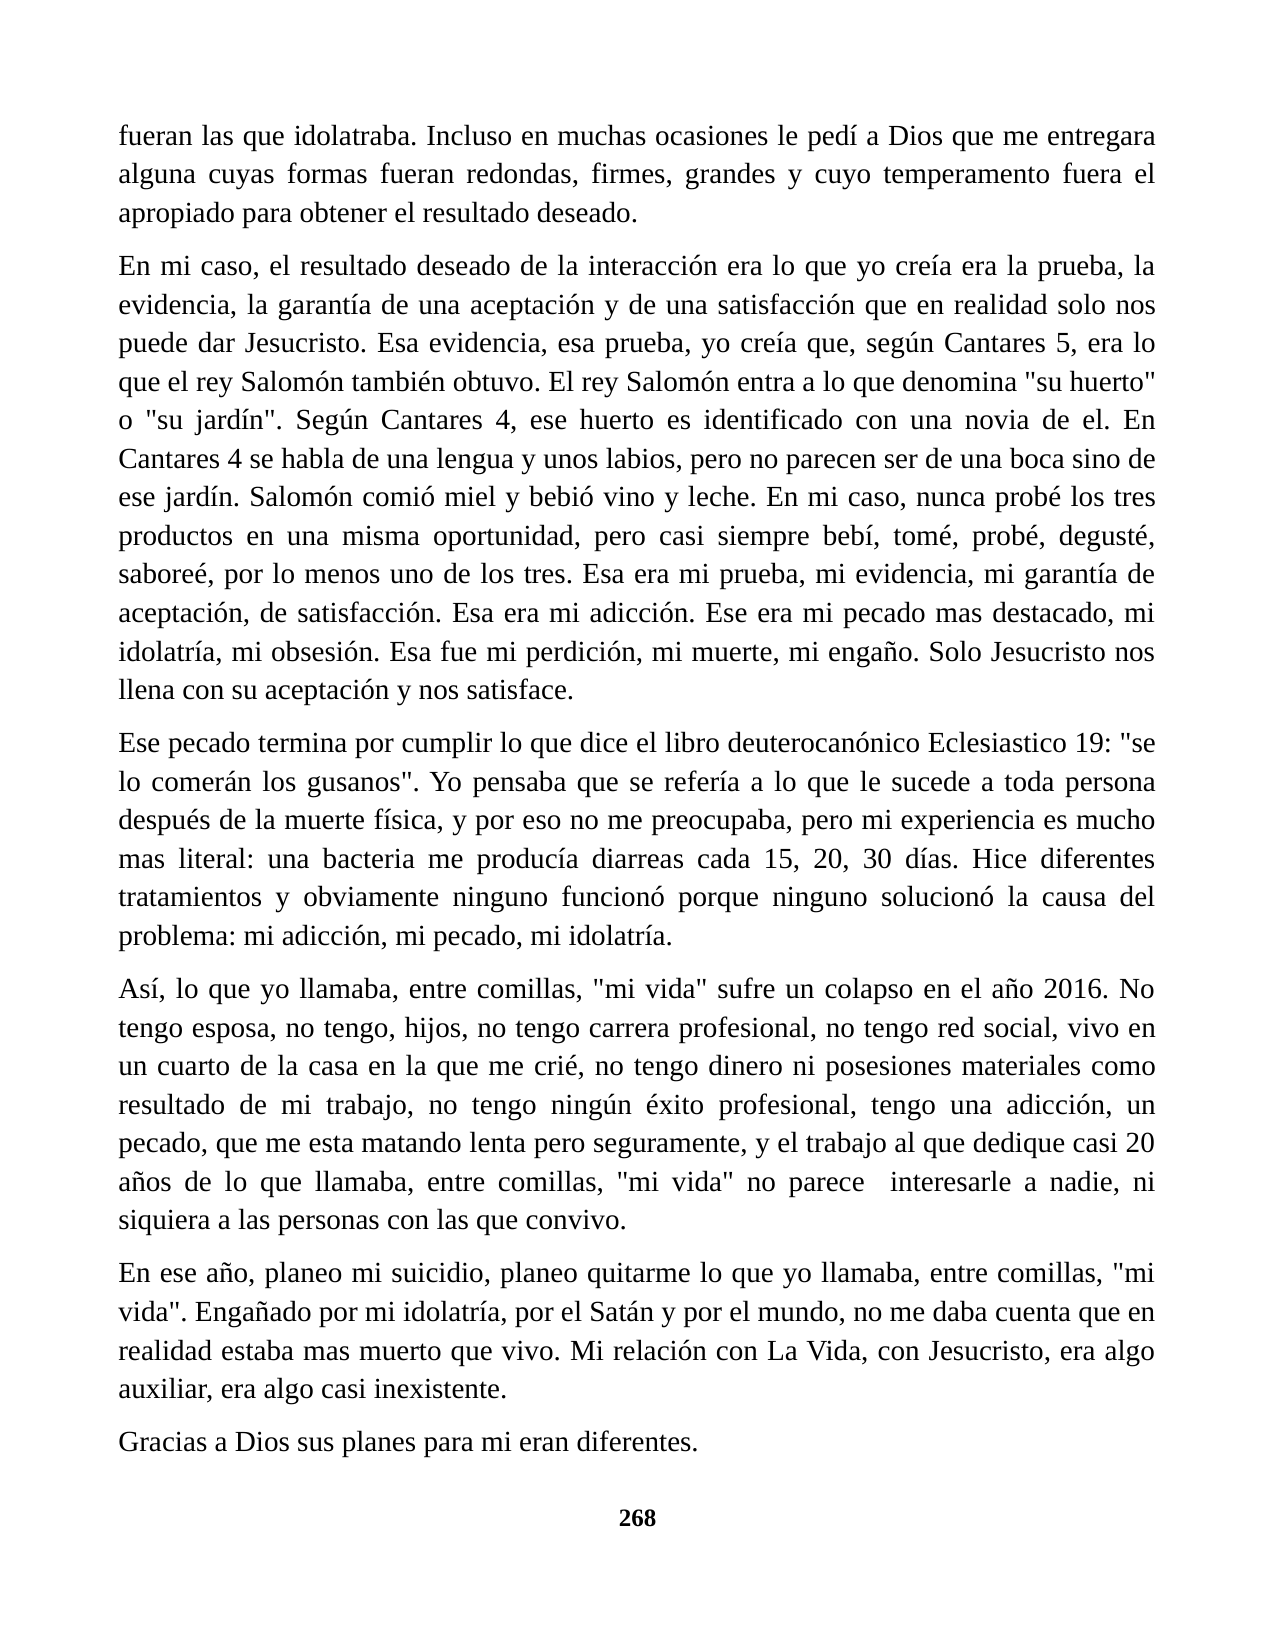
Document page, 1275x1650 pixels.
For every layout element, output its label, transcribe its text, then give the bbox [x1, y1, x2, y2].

text Así, lo que yo llamaba, entre comillas, "mi vida" sufre un colapso en el año 2016. No tengo esposa, no tengo, hijos, no tengo carrera profesional, no tengo red social, vivo en un cuarto de la casa en la que me crié, no tengo dinero ni posesiones materiales como resultado de mi trabajo, no tengo ningún éxito profesional, tengo una adicción, un pecado, que me esta matando lenta pero seguramente, y el trabajo al que dedique casi 20 años de lo que llamaba, entre comillas, "mi vida" no parece interesarle a nadie, ni siquiera a las personas con las que convivo. [118, 971, 1157, 1236]
text fueran las que idolatraba. Incluso en muchas ocasiones le pedí a Dios que me entregara alguna cuyas formas fueran redondas, firmes, grandes y cuyo temperamento fuera el apropiado para obtener el resultado deseado. [118, 118, 1157, 229]
text En ese año, planeo mi suicidio, planeo quitarme lo que yo llamaba, entre comillas, "mi vida". Engañado por mi idolatría, por el Satán y por el mundo, no me daba cuenta que en realidad estaba mas muerto que vivo. Mi relación con La Vida, con Jesucristo, era algo auxiliar, era algo casi inexistente. [118, 1256, 1157, 1405]
text Gracias a Dios sus planes para mi eran diferentes. [118, 1424, 1157, 1458]
text Ese pecado termina por cumplir lo que dice el libro deuterocanónico Eclesiastico 19: "se lo comerán los gusanos". Yo pensaba que se refería a lo que le sucede a toda persona después de la muerte física, y por eso no me preocupaba, pero mi experiencia es mucho mas literal: una bacteria me producía diarreas cada 15, 20, 30 días. Hice diferentes tratamientos y obviamente ninguno funcionó porque ninguno solucionó la causa del problema: mi adicción, mi pecado, mi idolatría. [118, 725, 1157, 952]
text En mi caso, el resultado deseado de la interacción era lo que yo creía era la prueba, la evidencia, la garantía de una aceptación y de una satisfacción que en realidad solo nos puede dar Jesucristo. Esa evidencia, esa prueba, yo creía que, según Cantares 5, era lo que el rey Salomón también obtuvo. El rey Salomón entra a lo que denomina "su huerto" o "su jardín". Según Cantares 4, ese huerto es identificado con una novia de el. En Cantares 4 se habla de una lengua y unos labios, pero no parecen ser de una boca sino de ese jardín. Salomón comió miel y bebió vino y leche. En mi caso, nunca probé los tres productos en una misma oportunidad, pero casi siempre bebí, tomé, probé, degusté, saboreé, por lo menos uno de los tres. Esa era mi prueba, mi evidencia, mi garantía de aceptación, de satisfacción. Esa era mi adicción. Ese era mi pecado mas destacado, mi idolatría, mi obsesión. Esa fue mi perdición, mi muerte, mi engaño. Solo Jesucristo nos llena con su aceptación y nos satisface. [118, 248, 1157, 706]
